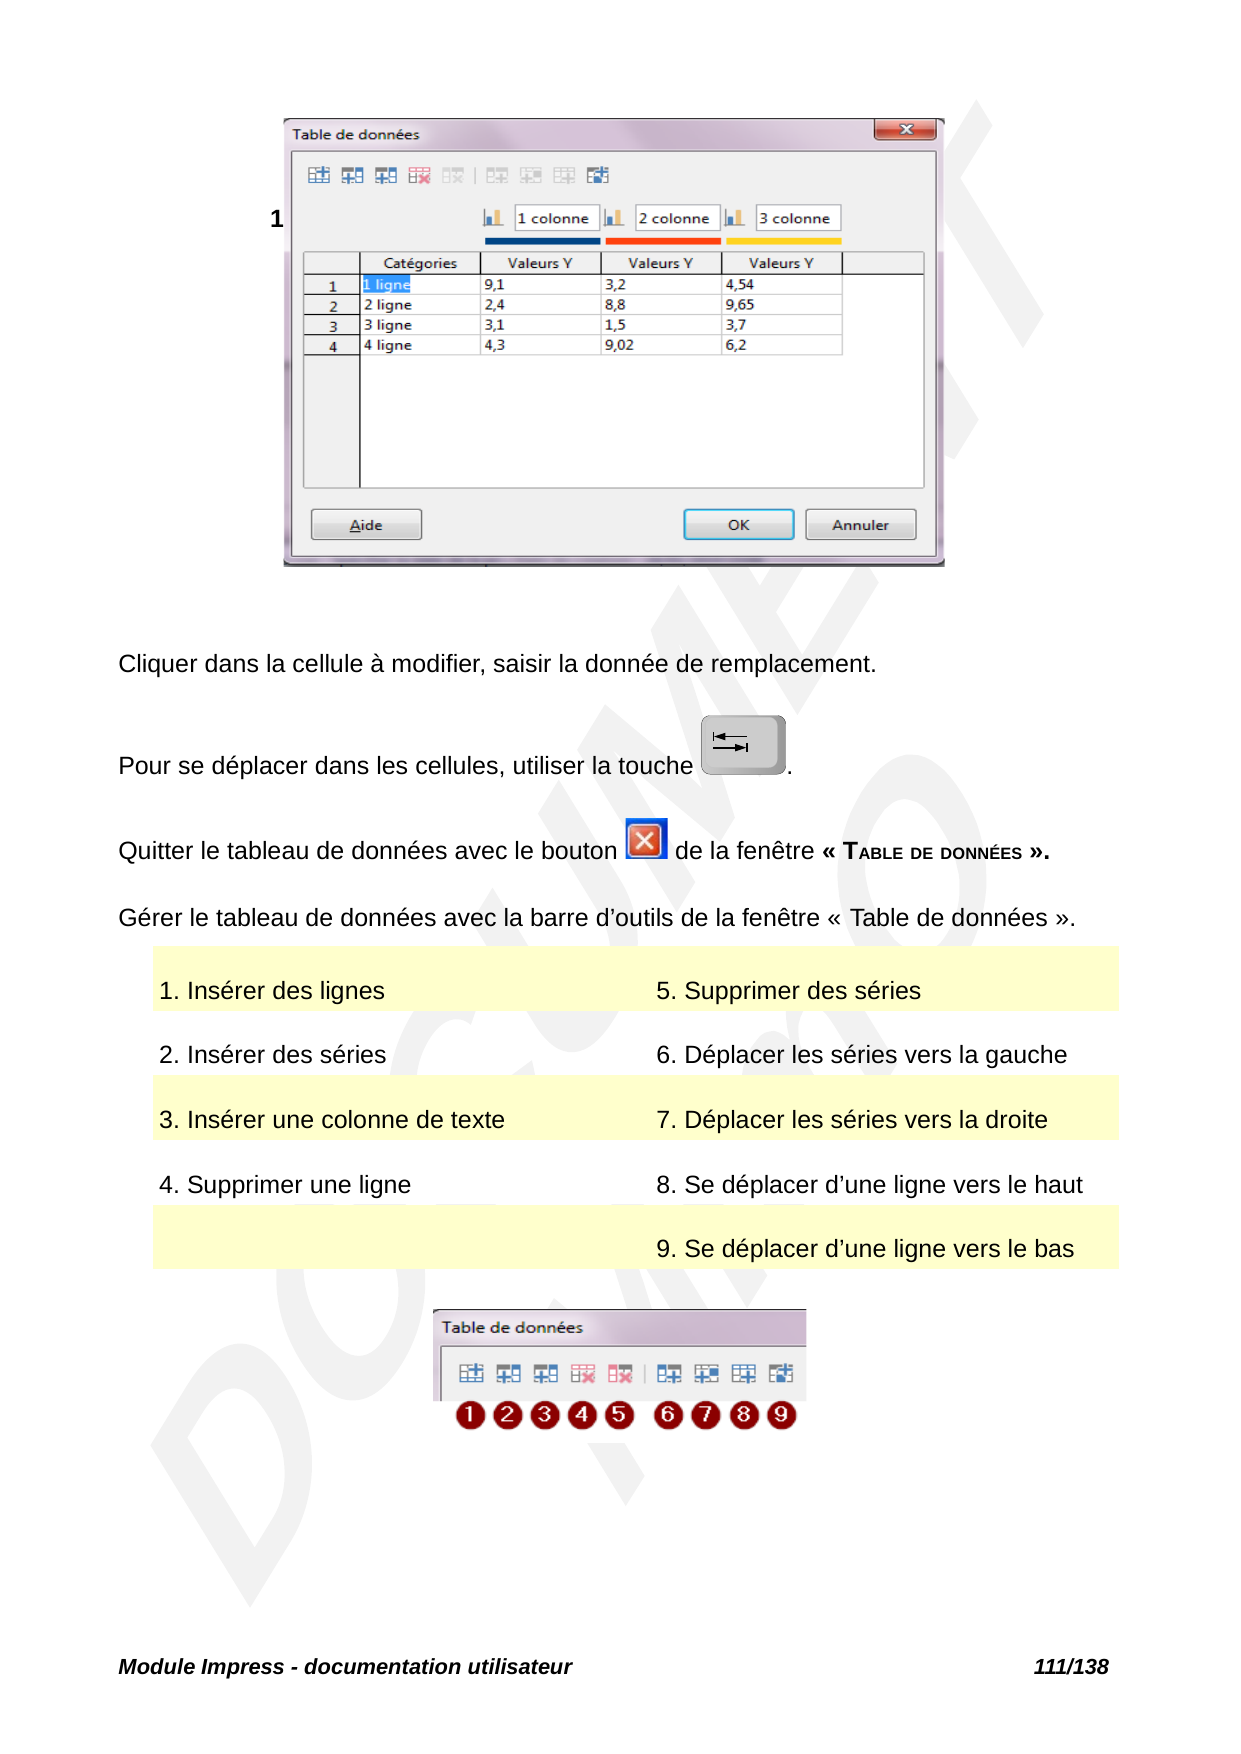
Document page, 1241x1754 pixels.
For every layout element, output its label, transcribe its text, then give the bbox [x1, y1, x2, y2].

text Cliquer dans la cellule à modifier, saisir la donnée de remplacement. [118, 648, 1122, 677]
picture [625, 818, 668, 859]
table_cell 4. Supprimer une ligne [153, 1140, 656, 1204]
text Gérer le tableau de données avec la barre d’outils de la fenêtre « Table de données ». [118, 903, 1122, 932]
table_cell [153, 1205, 656, 1269]
table_cell 9. Se déplacer d’une ligne vers le bas [656, 1205, 1119, 1269]
picture [433, 1309, 808, 1443]
table_cell 8. Se déplacer d’une ligne vers le haut [656, 1140, 1119, 1204]
text Quitter le tableau de données avec le bouton de la fenêtre « Table de données ». [118, 818, 1122, 864]
table_header 5. Supprimer des séries [656, 946, 1119, 1011]
table_cell 2. Insérer des séries [153, 1011, 656, 1075]
table_cell 3. Insérer une colonne de texte [153, 1075, 656, 1140]
table_cell 6. Déplacer les séries vers la gauche [656, 1011, 1119, 1075]
table_cell 7. Déplacer les séries vers la droite [656, 1075, 1119, 1140]
text Pour se déplacer dans les cellules, utiliser la touche . [118, 716, 1122, 780]
table_header 1. Insérer des lignes [153, 946, 656, 1011]
picture [283, 118, 945, 567]
